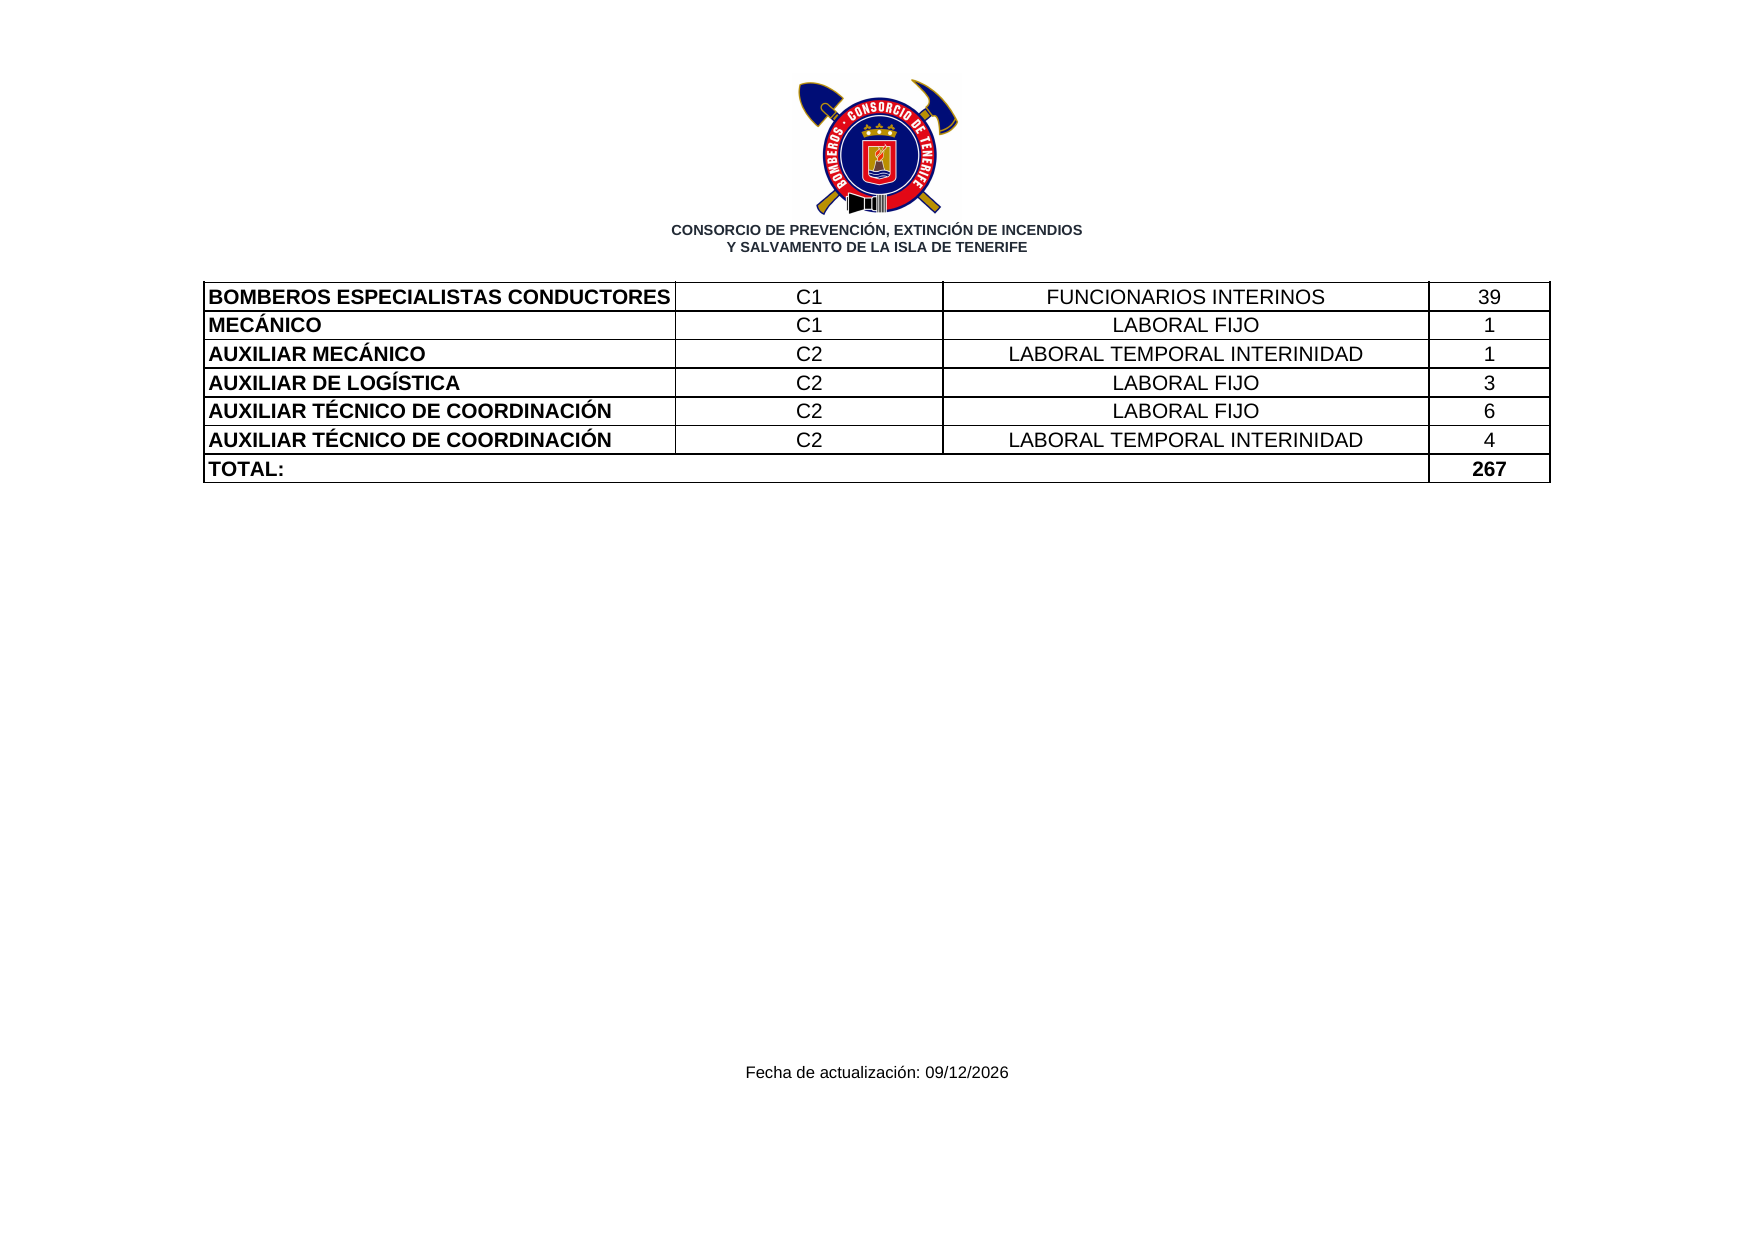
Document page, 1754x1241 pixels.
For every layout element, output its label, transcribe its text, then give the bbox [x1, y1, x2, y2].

table_cell MECÁNICO [205, 312, 675, 339]
table_cell BOMBEROS ESPECIALISTAS CONDUCTORES [205, 283, 675, 310]
table_cell C2 [676, 426, 942, 453]
table_cell TOTAL: [205, 455, 1428, 482]
table_cell AUXILIAR MECÁNICO [205, 340, 675, 367]
table_cell C2 [676, 398, 942, 424]
table_cell 1 [1430, 340, 1549, 367]
table_cell C1 [676, 283, 942, 310]
table_cell C1 [676, 312, 942, 339]
table_cell C2 [676, 369, 942, 396]
table_cell 6 [1430, 398, 1549, 424]
table_cell 267 [1430, 455, 1549, 482]
table_cell LABORAL FIJO [944, 398, 1428, 424]
table_cell 39 [1430, 283, 1549, 310]
table_cell LABORAL TEMPORAL INTERINIDAD [944, 426, 1428, 453]
table_cell AUXILIAR TÉCNICO DE COORDINACIÓN [205, 426, 675, 453]
table_cell AUXILIAR TÉCNICO DE COORDINACIÓN [205, 398, 675, 424]
table_cell FUNCIONARIOS INTERINOS [944, 283, 1428, 310]
table_cell 1 [1430, 312, 1549, 339]
table_cell LABORAL TEMPORAL INTERINIDAD [944, 340, 1428, 367]
table_cell LABORAL FIJO [944, 369, 1428, 396]
table_cell LABORAL FIJO [944, 312, 1428, 339]
table_cell AUXILIAR DE LOGÍSTICA [205, 369, 675, 396]
table_cell 4 [1430, 426, 1549, 453]
table_cell 3 [1430, 369, 1549, 396]
table_cell C2 [676, 340, 942, 367]
